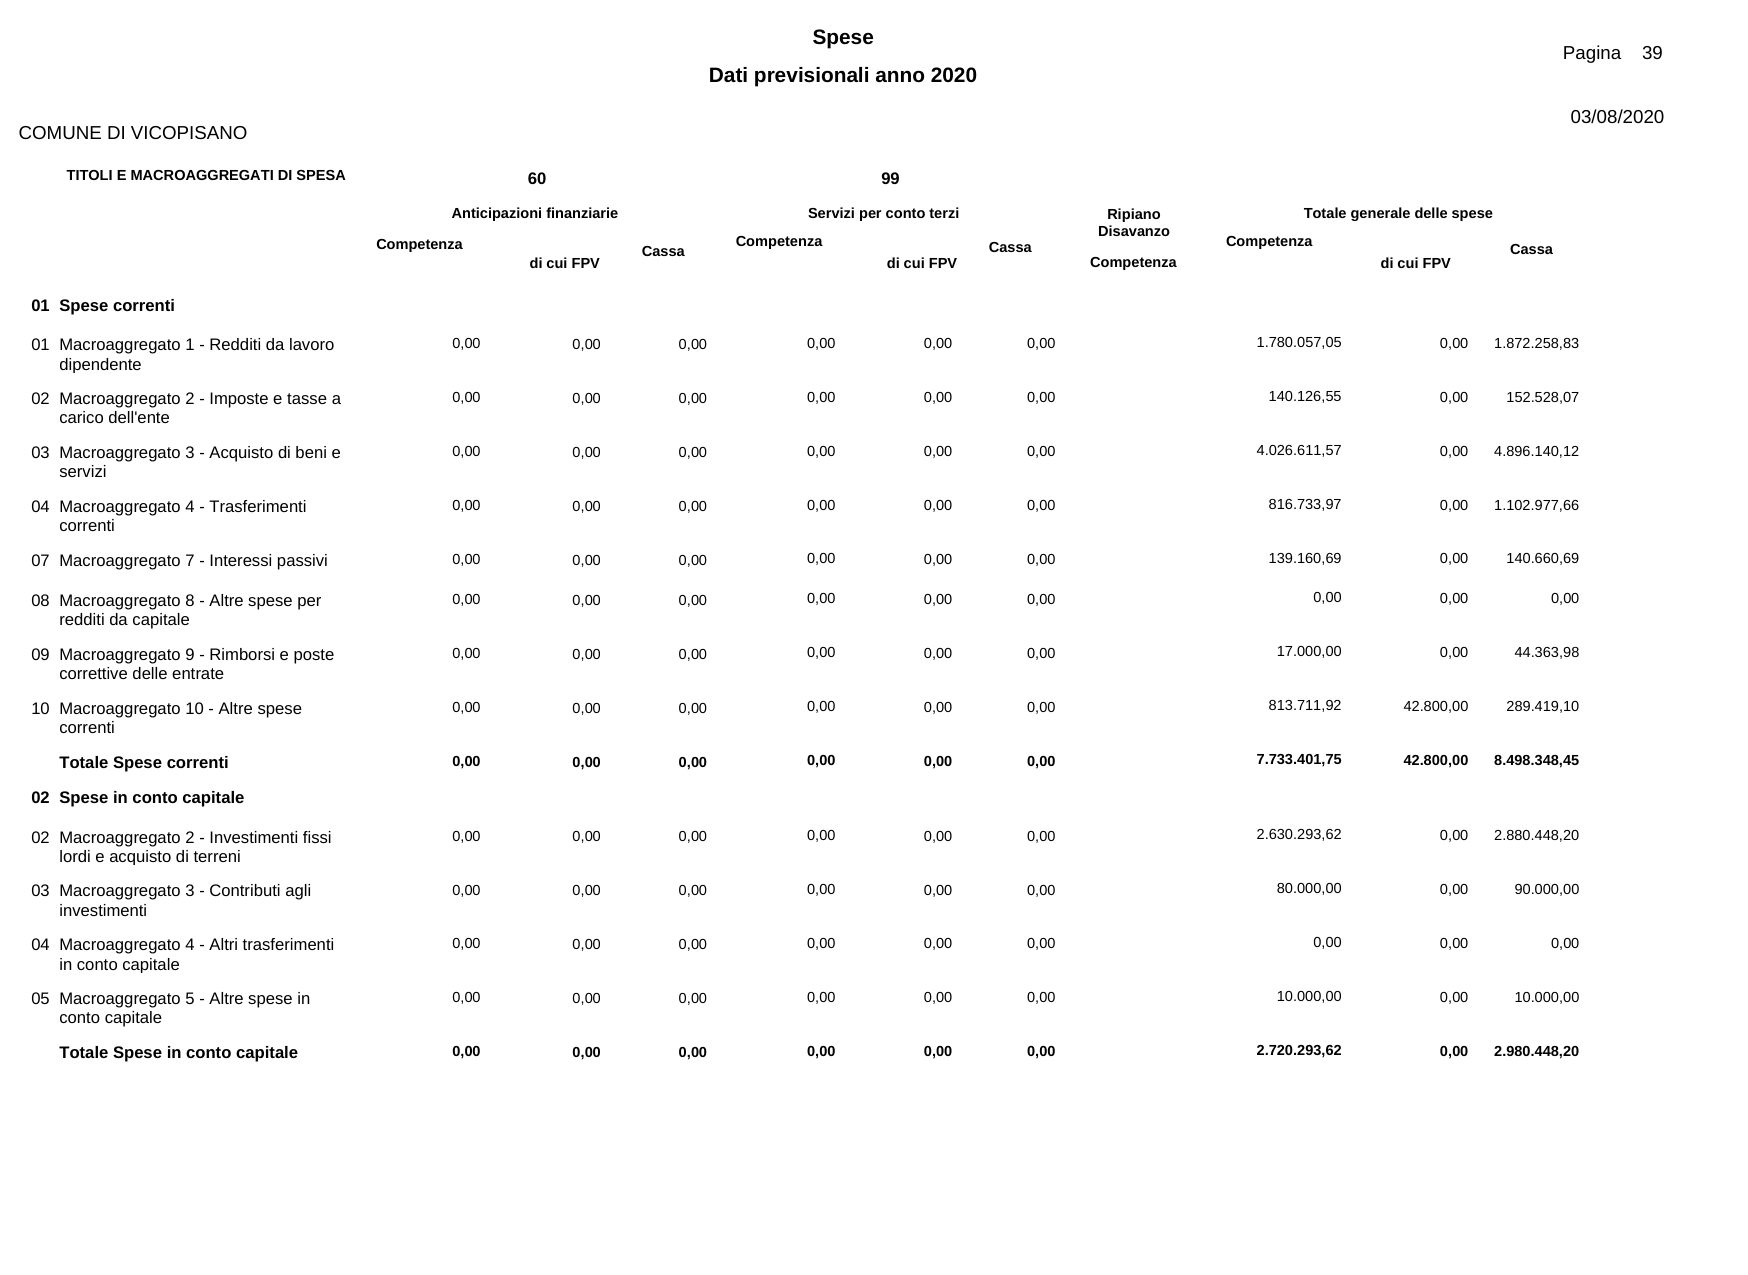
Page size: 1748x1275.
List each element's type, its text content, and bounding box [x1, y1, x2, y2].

text 0,00 [485, 390, 601, 407]
text 139.160,69 [1211, 549, 1341, 566]
text Competenza [1078, 254, 1188, 270]
text investimenti [59, 900, 352, 919]
text 0,00 [1346, 881, 1468, 897]
text 0,00 [717, 644, 835, 661]
text 99 [875, 169, 906, 188]
text 0,00 [1346, 442, 1468, 459]
text 0,00 [485, 936, 601, 953]
text Competenza [1214, 233, 1324, 250]
text Macroaggregato 4 - Altri trasferimenti [59, 935, 352, 954]
text 0,00 [717, 590, 835, 607]
text 0,00 [844, 935, 952, 952]
text 0,00 [955, 591, 1055, 607]
text 04 [28, 935, 52, 954]
text 90.000,00 [1471, 881, 1579, 897]
text TITOLI E MACROAGGREGATI DI SPESA [59, 167, 354, 183]
text Dati previsionali anno 2020 [289, 62, 1396, 86]
text di cui FPV [1371, 255, 1461, 271]
text 42.800,00 [1346, 752, 1468, 768]
text 0,00 [844, 698, 952, 715]
text 0,00 [844, 881, 952, 898]
text 0,00 [717, 827, 835, 843]
text Cassa [1505, 241, 1558, 258]
text 0,00 [844, 443, 952, 460]
text 0,00 [955, 827, 1055, 844]
text 0,00 [717, 752, 835, 768]
text Totale Spese correnti [59, 752, 352, 771]
text 0,00 [602, 882, 707, 899]
text 0,00 [362, 698, 480, 715]
text Macroaggregato 10 - Altre spese [59, 698, 352, 718]
text 4.026.611,57 [1211, 441, 1341, 458]
text 2.880.448,20 [1471, 827, 1579, 843]
text 0,00 [1211, 934, 1341, 950]
text 0,00 [362, 497, 480, 514]
text 0,00 [602, 753, 707, 770]
text Spese in conto capitale [59, 788, 352, 806]
text 0,00 [602, 1044, 707, 1061]
text Totale generale delle spese [1212, 205, 1584, 222]
text 0,00 [602, 336, 707, 353]
text 08 [28, 591, 52, 609]
text 0,00 [844, 389, 952, 406]
text 0,00 [1471, 590, 1579, 607]
text 0,00 [485, 552, 601, 568]
text 0,00 [362, 389, 480, 406]
text 0,00 [362, 827, 480, 844]
text 140.660,69 [1471, 550, 1579, 567]
text Macroaggregato 4 - Trasferimenti [59, 497, 352, 516]
text 0,00 [602, 645, 707, 662]
text 0,00 [485, 882, 601, 899]
text 0,00 [1211, 589, 1341, 606]
text 0,00 [362, 752, 480, 769]
text 44.363,98 [1471, 644, 1579, 661]
text 0,00 [362, 1043, 480, 1060]
text 0,00 [602, 591, 707, 608]
text Spese correnti [59, 295, 352, 314]
text Macroaggregato 3 - Contributi agli [59, 881, 352, 900]
text 0,00 [955, 935, 1055, 952]
text 0,00 [717, 550, 835, 567]
text di cui FPV [522, 255, 607, 271]
text 0,00 [1346, 334, 1468, 351]
text 0,00 [955, 551, 1055, 568]
text 8.498.348,45 [1471, 752, 1579, 768]
text 7.733.401,75 [1211, 751, 1341, 768]
text 02 [28, 389, 52, 408]
text 0,00 [362, 989, 480, 1006]
text 0,00 [362, 335, 480, 352]
text Competenza [724, 233, 834, 250]
text 10.000,00 [1471, 988, 1579, 1005]
text 0,00 [844, 591, 952, 607]
text Cassa [637, 242, 690, 259]
text 80.000,00 [1211, 880, 1341, 896]
text 0,00 [1346, 988, 1468, 1005]
text 0,00 [1346, 827, 1468, 843]
text 0,00 [1346, 590, 1468, 607]
text 03/08/2020 [1518, 106, 1664, 127]
text 02 [28, 827, 52, 846]
text Macroaggregato 7 - Interessi passivi [59, 551, 352, 569]
text servizi [59, 462, 352, 481]
text 0,00 [844, 1043, 952, 1060]
text 0,00 [602, 498, 707, 514]
text 0,00 [485, 1044, 601, 1061]
text 1.872.258,83 [1471, 334, 1579, 351]
text 03 [28, 443, 52, 462]
text 04 [28, 497, 52, 516]
text 0,00 [717, 496, 835, 513]
text 0,00 [844, 497, 952, 514]
text Ripiano [1081, 206, 1191, 222]
text 05 [28, 989, 52, 1008]
text 0,00 [362, 881, 480, 898]
text 0,00 [602, 990, 707, 1007]
text 0,00 [485, 444, 601, 461]
text 0,00 [955, 389, 1055, 406]
text 2.980.448,20 [1471, 1042, 1579, 1059]
text 0,00 [362, 644, 480, 661]
text 2.630.293,62 [1211, 826, 1341, 843]
text 10.000,00 [1211, 988, 1341, 1004]
text 0,00 [602, 936, 707, 953]
text 0,00 [362, 551, 480, 568]
text 1.102.977,66 [1471, 496, 1579, 513]
text 0,00 [717, 988, 835, 1005]
text 02 [28, 788, 52, 806]
text Macroaggregato 1 - Redditi da lavoro [59, 335, 352, 354]
text 4.896.140,12 [1471, 442, 1579, 459]
text 0,00 [602, 828, 707, 845]
text 0,00 [955, 1043, 1055, 1060]
text 17.000,00 [1211, 643, 1341, 660]
text 0,00 [602, 390, 707, 407]
text 0,00 [1346, 1042, 1468, 1059]
text Pagina 39 [1516, 42, 1663, 63]
text 0,00 [717, 934, 835, 951]
text 0,00 [955, 698, 1055, 715]
text 0,00 [1346, 644, 1468, 661]
text 0,00 [485, 591, 601, 608]
text 0,00 [1471, 934, 1579, 951]
text 01 [28, 335, 52, 354]
text conto capitale [59, 1008, 352, 1027]
text 0,00 [602, 552, 707, 568]
text Spese [289, 25, 1396, 49]
text 0,00 [485, 498, 601, 514]
text Macroaggregato 8 - Altre spese per [59, 591, 352, 610]
text lordi e acquisto di terreni [59, 847, 352, 865]
text 0,00 [717, 698, 835, 714]
text 152.528,07 [1471, 388, 1579, 405]
text Macroaggregato 9 - Rimborsi e poste [59, 644, 352, 664]
text 0,00 [485, 990, 601, 1007]
text Macroaggregato 2 - Imposte e tasse a [59, 389, 352, 408]
text correttive delle entrate [59, 664, 352, 682]
text COMUNE DI VICOPISANO [18, 122, 636, 143]
text 0,00 [955, 881, 1055, 898]
text redditi da capitale [59, 610, 352, 628]
text 0,00 [602, 444, 707, 461]
text 0,00 [362, 591, 480, 607]
text 140.126,55 [1211, 388, 1341, 404]
text Servizi per conto terzi [713, 205, 1054, 221]
text 0,00 [844, 827, 952, 844]
text 0,00 [485, 645, 601, 662]
text 07 [28, 551, 52, 569]
text 0,00 [1346, 496, 1468, 513]
text 0,00 [717, 334, 835, 351]
text 2.720.293,62 [1211, 1041, 1341, 1058]
text 0,00 [844, 752, 952, 769]
text 0,00 [1346, 388, 1468, 405]
text 0,00 [362, 443, 480, 460]
text 0,00 [485, 753, 601, 770]
text 10 [28, 698, 52, 717]
text 289.419,10 [1471, 698, 1579, 714]
text 0,00 [955, 644, 1055, 661]
text 0,00 [844, 335, 952, 352]
text Competenza [365, 236, 474, 253]
text Totale Spese in conto capitale [59, 1043, 352, 1062]
text 0,00 [955, 752, 1055, 769]
text 0,00 [717, 881, 835, 897]
text di cui FPV [882, 255, 961, 271]
text 0,00 [717, 388, 835, 405]
text 0,00 [485, 336, 601, 353]
text correnti [59, 516, 352, 534]
text 816.733,97 [1211, 495, 1341, 512]
text 0,00 [844, 644, 952, 661]
text Macroaggregato 3 - Acquisto di beni e [59, 443, 352, 462]
text dipendente [59, 354, 352, 373]
text correnti [59, 718, 352, 736]
text carico dell'ente [59, 408, 352, 427]
text 0,00 [717, 442, 835, 459]
text 813.711,92 [1211, 697, 1341, 714]
text 0,00 [955, 443, 1055, 460]
text 0,00 [955, 989, 1055, 1006]
text Cassa [984, 239, 1037, 256]
text 0,00 [485, 828, 601, 845]
text 0,00 [602, 699, 707, 716]
text Macroaggregato 2 - Investimenti fissi [59, 827, 352, 847]
text 09 [28, 644, 52, 663]
text in conto capitale [59, 954, 352, 973]
text 0,00 [485, 699, 601, 716]
text 0,00 [955, 497, 1055, 514]
text 42.800,00 [1346, 698, 1468, 714]
text 0,00 [717, 1042, 835, 1059]
text Macroaggregato 5 - Altre spese in [59, 989, 352, 1008]
text Disavanzo [1081, 222, 1191, 239]
text 03 [28, 881, 52, 900]
text 0,00 [1346, 934, 1468, 951]
text 60 [522, 169, 552, 188]
text 01 [28, 295, 52, 314]
text 0,00 [362, 935, 480, 952]
text Anticipazioni finanziarie [364, 205, 705, 221]
text 1.780.057,05 [1211, 334, 1341, 350]
text 0,00 [1346, 550, 1468, 567]
text 0,00 [844, 551, 952, 568]
text 0,00 [844, 989, 952, 1006]
text 0,00 [955, 335, 1055, 352]
